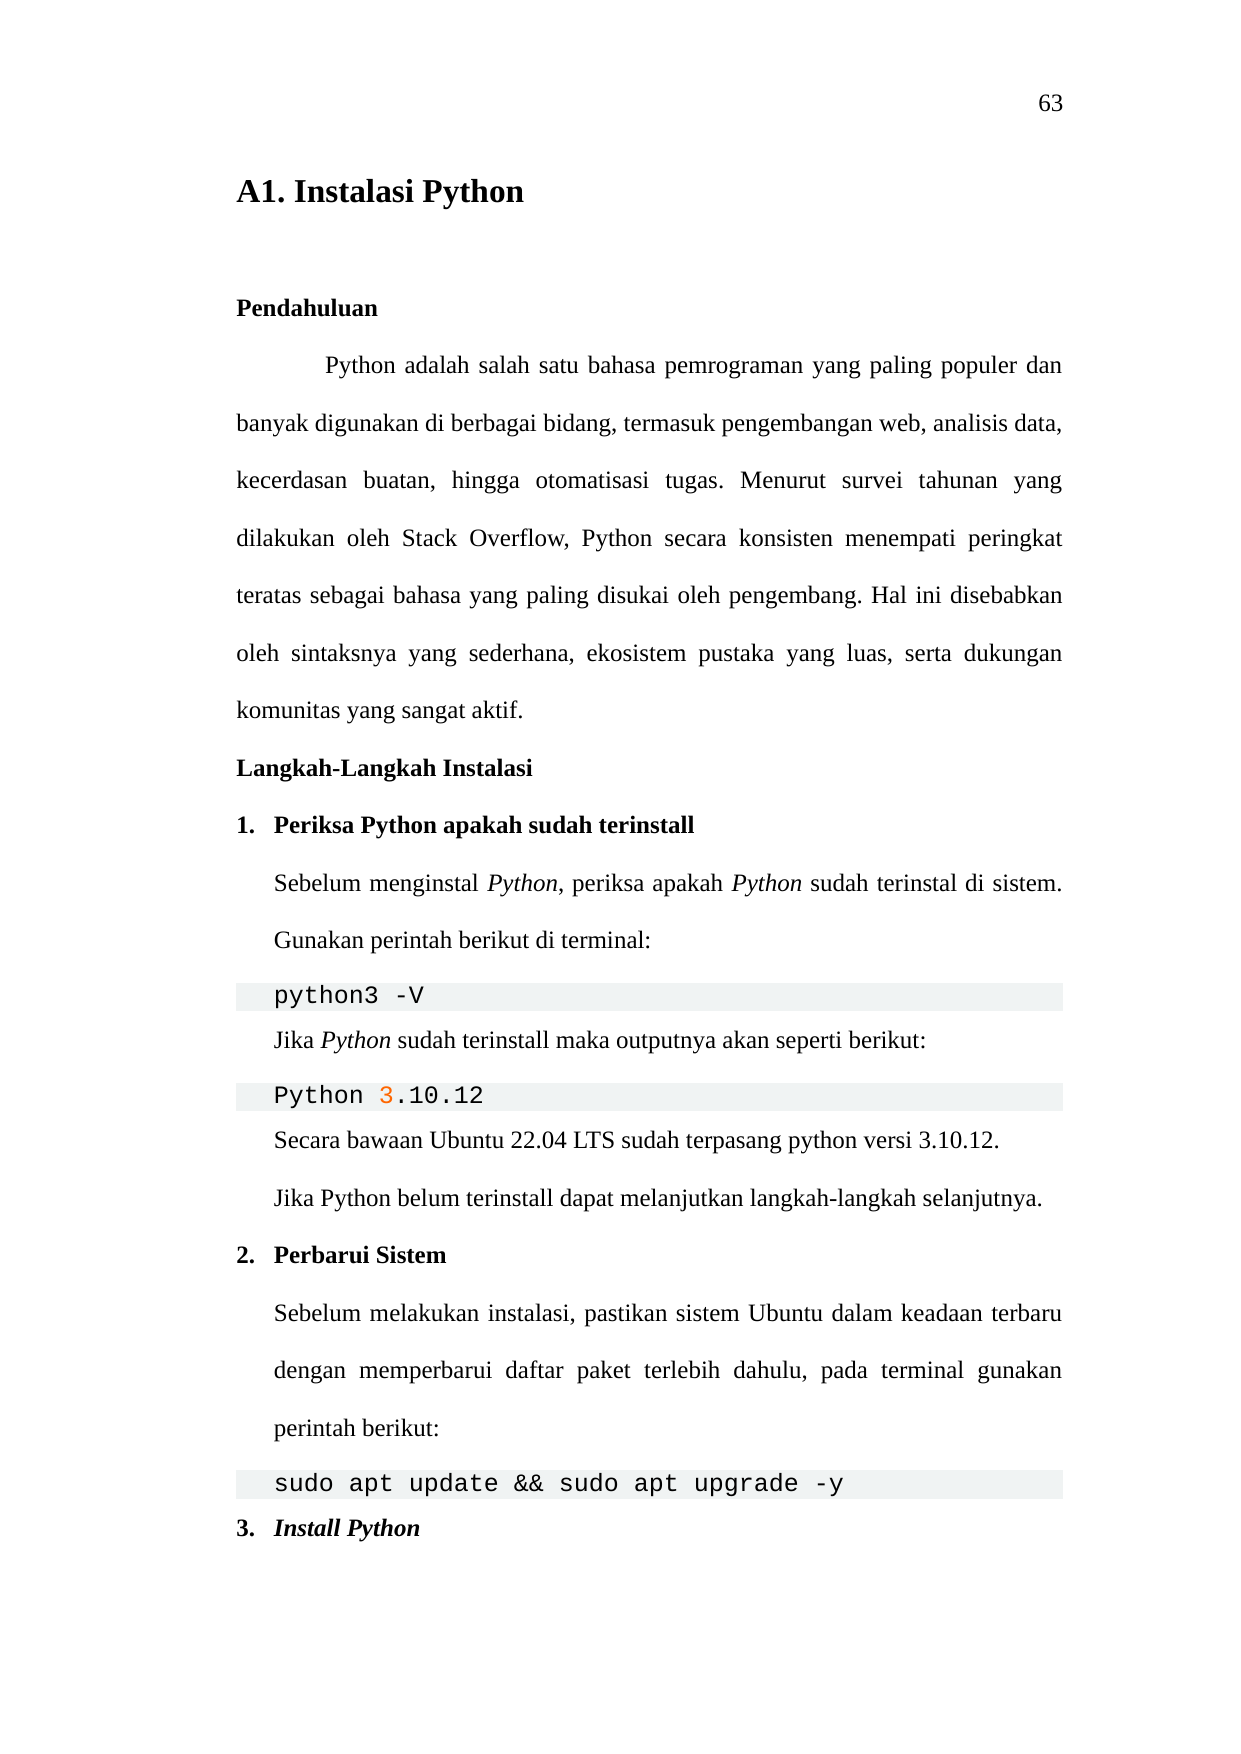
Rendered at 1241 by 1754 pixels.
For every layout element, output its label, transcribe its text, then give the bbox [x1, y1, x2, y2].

list Jika Python sudah terinstall maka outputnya akan seperti berikut: [236, 1025, 1063, 1054]
list sudo apt update && sudo apt upgrade -y [236, 1470, 1063, 1499]
list Secara bawaan Ubuntu 22.04 LTS sudah terpasang python versi 3.10.12. [236, 1125, 1063, 1154]
text Langkah-Langkah Instalasi [236, 753, 1063, 782]
list Install Python [236, 1513, 1063, 1542]
list Jika Python belum terinstall dapat melanjutkan langkah-langkah selanjutnya. [236, 1183, 1063, 1212]
list Sebelum melakukan instalasi, pastikan sistem Ubuntu dalam keadaan terbaru dengan memperbarui daftar paket terlebih dahulu, pada terminal gunakan perintah berikut: [236, 1298, 1063, 1442]
list Perbarui Sistem [236, 1240, 1063, 1269]
list python3 -V [236, 983, 1063, 1011]
subtitle A1. Instalasi Python [236, 172, 1063, 210]
list Periksa Python apakah sudah terinstall [236, 810, 1063, 839]
text Python adalah salah satu bahasa pemrograman yang paling populer dan banyak digunakan di berbagai bidang, termasuk pengembangan web, analisis data, kecerdasan buatan, hingga otomatisasi tugas. Menurut survei tahunan yang dilakukan oleh Stack Overflow, Python secara konsisten menempati peringkat teratas sebagai bahasa yang paling disukai oleh pengembang. Hal ini disebabkan oleh sintaksnya yang sederhana, ekosistem pustaka yang luas, serta dukungan komunitas yang sangat aktif. [236, 350, 1063, 724]
text Pendahuluan [236, 293, 1063, 322]
list Sebelum menginstal Python, periksa apakah Python sudah terinstal di sistem. Gunakan perintah berikut di terminal: [236, 868, 1063, 954]
list Python 3.10.12 [236, 1083, 1063, 1111]
